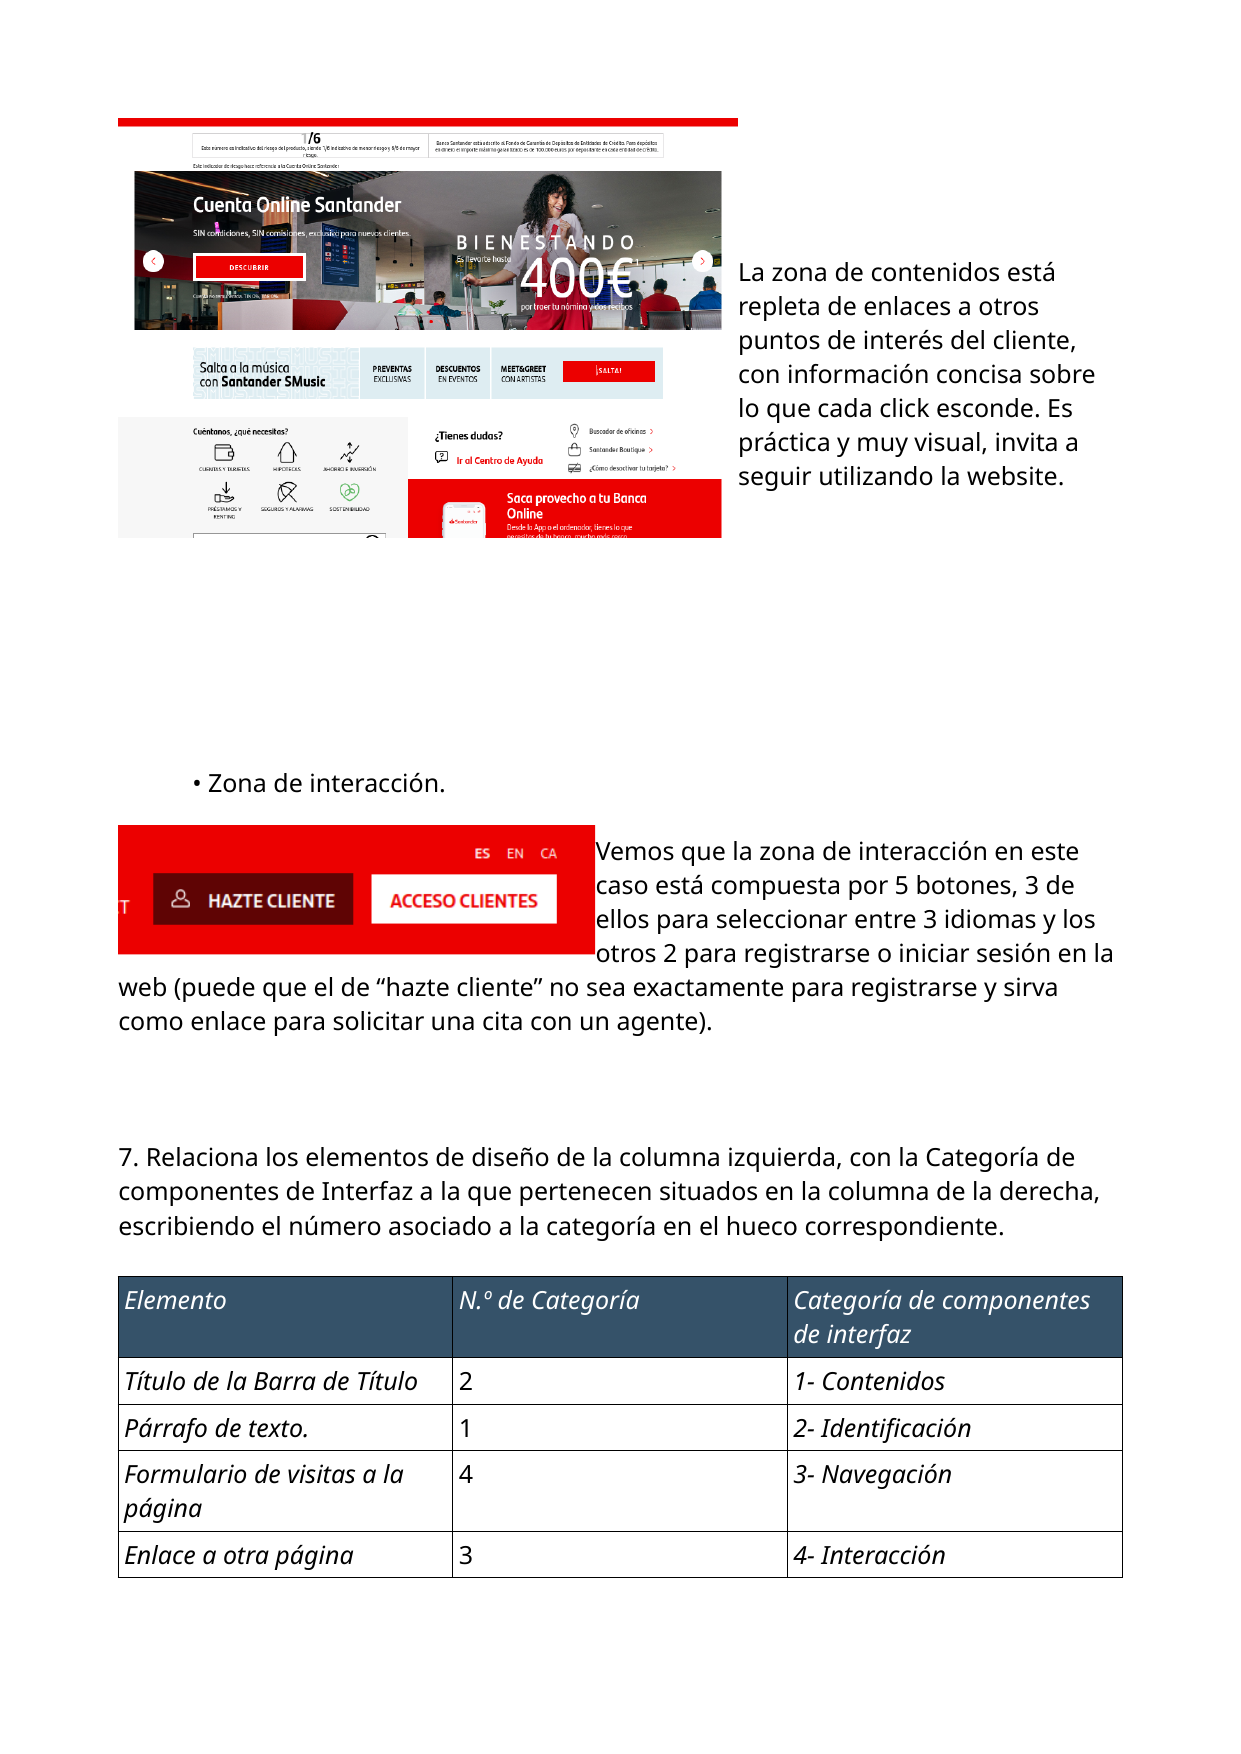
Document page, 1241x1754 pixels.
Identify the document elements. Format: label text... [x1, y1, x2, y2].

text Vemos que la zona de interacción en este caso está compuesta por 5 botones, 3 de ellos para seleccionar entre 3 idiomas y los otros 2 para registrarse o iniciar sesión en la web (puede que el de “hazte cliente” no sea exactamente para registrarse y sirva como enlace para solicitar una cita con un agente). [118, 833, 1122, 1038]
table_cell 1 [453, 1405, 787, 1450]
table_cell Enlace a otra página [119, 1532, 452, 1577]
table_cell Formulario de visitas a la página [119, 1451, 452, 1531]
table_cell 4 [453, 1451, 787, 1531]
text • Zona de interacción. [118, 765, 1122, 799]
table_cell 3- Navegación [788, 1451, 1122, 1531]
table_cell 2 [453, 1358, 787, 1403]
picture [118, 825, 596, 968]
table_cell Párrafo de texto. [119, 1405, 452, 1450]
text La zona de contenidos está repleta de enlaces a otros puntos de interés del cliente, con información concisa sobre lo que cada click esconde. Es práctica y muy visual, invita a seguir utilizando la website. [118, 254, 1122, 493]
table_cell Título de la Barra de Título [119, 1358, 452, 1403]
table_cell 1- Contenidos [788, 1358, 1122, 1403]
table_header N.º de Categoría [453, 1277, 787, 1357]
table_header Categoría de componentes de interfaz [788, 1277, 1122, 1357]
table_cell 2- Identificación [788, 1405, 1122, 1450]
table_header Elemento [119, 1277, 452, 1357]
table_cell 3 [453, 1532, 787, 1577]
table_cell 4- Interacción [788, 1532, 1122, 1577]
text 7. Relaciona los elementos de diseño de la columna izquierda, con la Categoría de componentes de Interfaz a la que pertenecen situados en la columna de la derecha, escribiendo el número asociado a la categoría en el hueco correspondiente. [118, 1140, 1122, 1242]
